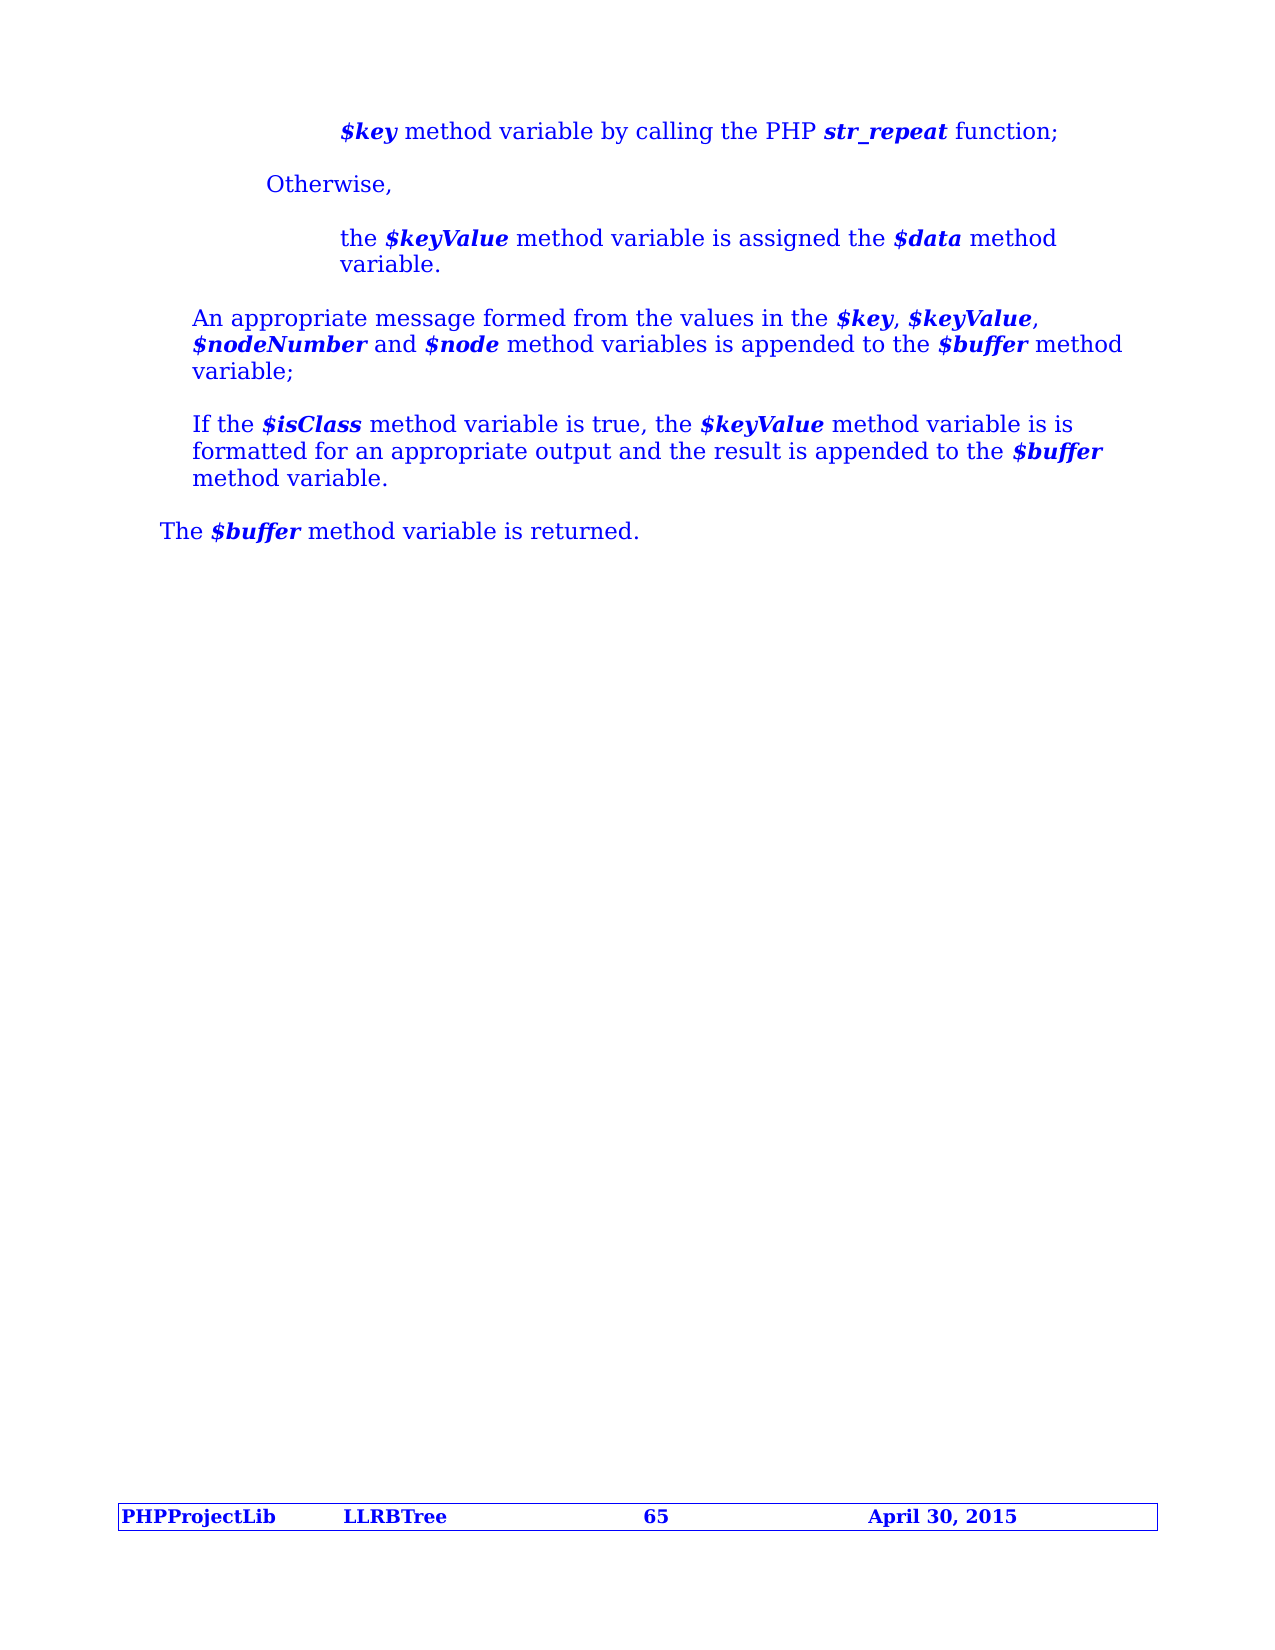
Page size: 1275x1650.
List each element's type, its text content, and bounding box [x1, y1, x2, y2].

text An appropriate message formed from the values in the $key, $keyValue, $nodeNumber and $node method variables is appended to the $buffer method variable; [192, 305, 1157, 385]
text $key method variable by calling the PHP str_repeat function; [340, 118, 1157, 145]
text Otherwise, [266, 171, 1157, 198]
text The $buffer method variable is returned. [159, 518, 1157, 545]
text the $keyValue method variable is assigned the $data method variable. [340, 225, 1157, 278]
text If the $isClass method variable is true, the $keyValue method variable is is formatted for an appropriate output and the result is appended to the $buffer method variable. [192, 411, 1157, 491]
